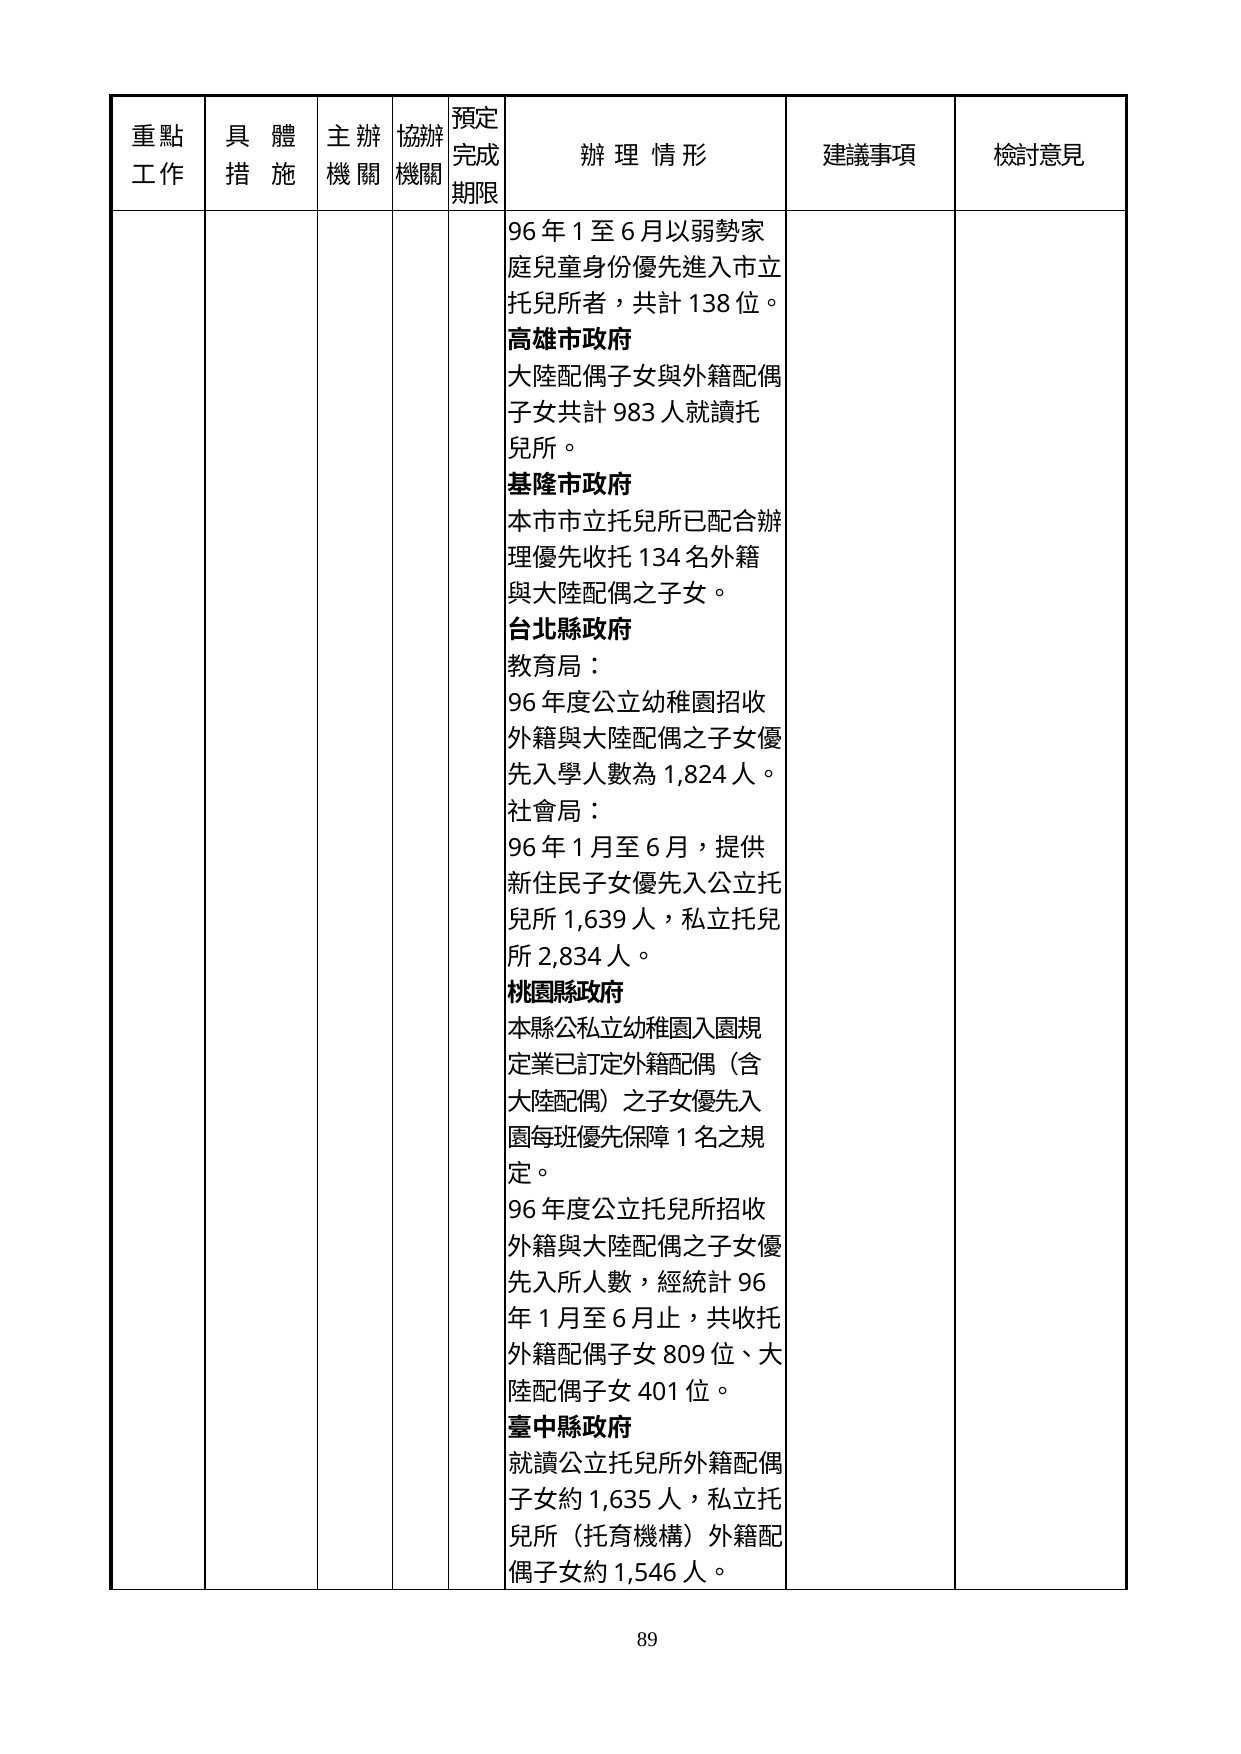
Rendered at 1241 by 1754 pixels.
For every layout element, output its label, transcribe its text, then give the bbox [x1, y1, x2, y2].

table_header 檢討意見 [956, 97, 1125, 209]
table_cell [787, 211, 954, 1589]
table_cell [113, 211, 204, 1589]
table_header 重點工作 [113, 97, 204, 209]
table_cell [956, 211, 1125, 1589]
table_cell [206, 211, 317, 1589]
table_cell 96年1至6月以弱勢家庭兒童身份優先進入市立托兒所者，共計138位。 高雄市政府 大陸配偶子女與外籍配偶子女共計983人就讀托兒所。 基隆市政府 本市市立托兒所已配合辦理優先收托134名外籍與大陸配偶之子女。 台北縣政府 教育局： 96年度公立幼稚園招收外籍與大陸配偶之子女優先入學人數為1,824人。 社會局： 96年1月至6月，提供新住民子女優先入公立托兒所1,639人，私立托兒所2,834人。 桃園縣政府 本縣公私立幼稚園入園規定業已訂定外籍配偶（含大陸配偶）之子女優先入園每班優先保障1名之規定。 96年度公立托兒所招收外籍與大陸配偶之子女優先入所人數，經統計96年1月至6月止，共收托外籍配偶子女809位、大陸配偶子女401位。 臺中縣政府 就讀公立托兒所外籍配偶子女約1,635人，私立托兒所（托育機構）外籍配偶子女約1,546人。 [506, 211, 785, 1589]
table_cell [393, 211, 448, 1589]
table_header 預定 完成期限 [449, 97, 504, 209]
table_cell [449, 211, 504, 1589]
table_header 主 辦 機 關 [318, 97, 392, 209]
table_cell [318, 211, 392, 1589]
table_header 建議事項 [787, 97, 954, 209]
table_header 具體 措施 [206, 97, 317, 209]
table_header 辦 理 情 形 [506, 97, 785, 209]
table_header 協辦機關 [393, 97, 448, 209]
